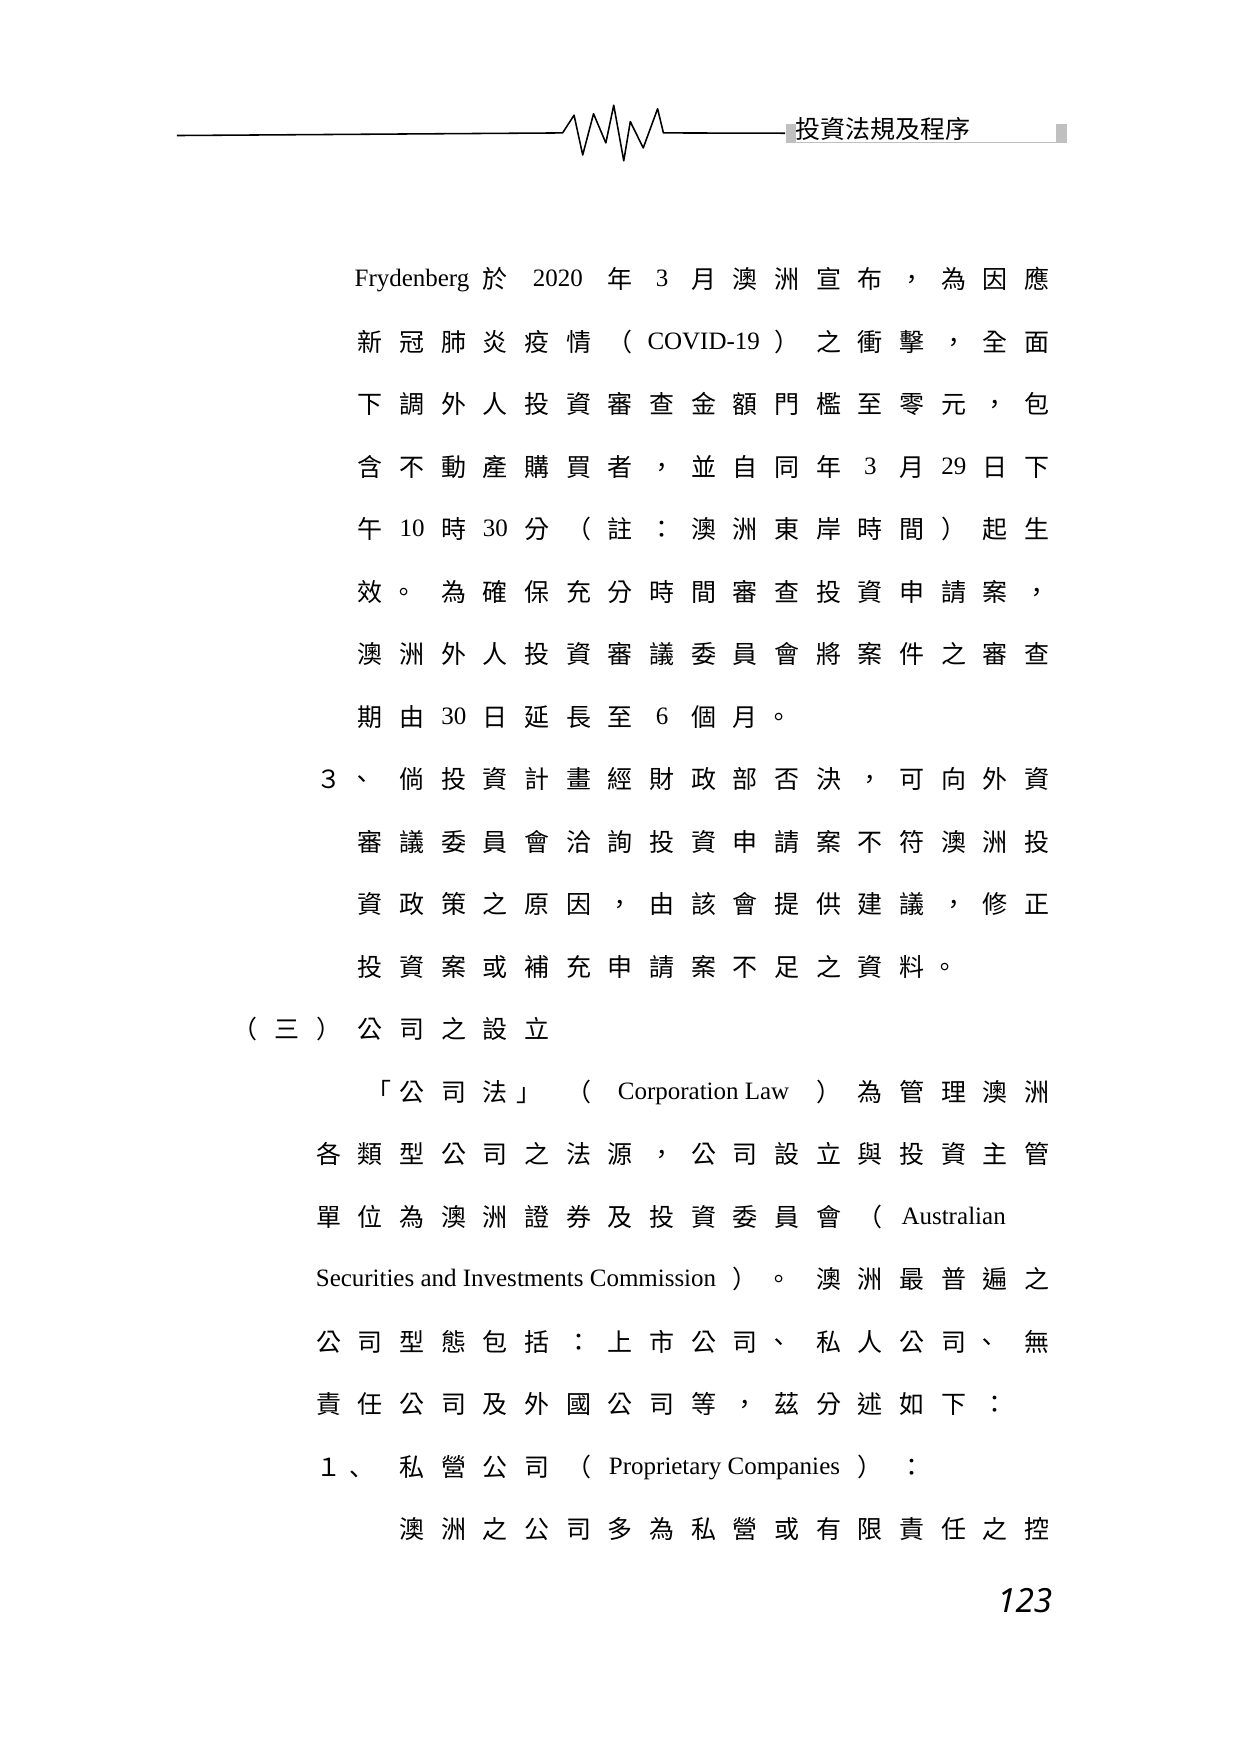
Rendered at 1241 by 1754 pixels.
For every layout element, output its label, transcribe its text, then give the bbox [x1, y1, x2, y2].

text 澳洲之公司多為私營或有限責任之控 [330, 1486, 1058, 1549]
text （三）公司之設立 [207, 986, 1058, 1049]
text １、私營公司（Proprietary Companies）： [281, 1424, 1058, 1486]
text Frydenberg於2020年3月澳洲宣布，為因應新冠肺炎疫情（COVID-19）之衝擊，全面下調外人投資審查金額門檻至零元，包含不動產購買者，並自同年3月29日下午10時30分（註：澳洲東岸時間）起生效。為確保充分時間審查投資申請案，澳洲外人投資審議委員會將案件之審查期由30日延長至6個月。 [281, 236, 1058, 736]
text 「公司法」（Corporation Law）為管理澳洲各類型公司之法源，公司設立與投資主管單位為澳洲證券及投資委員會（Australian Securities and Investments Commission）。澳洲最普遍之公司型態包括：上市公司、私人公司、無責任公司及外國公司等，茲分述如下： [281, 1049, 1058, 1424]
text ３、倘投資計畫經財政部否決，可向外資審議委員會洽詢投資申請案不符澳洲投資政策之原因，由該會提供建議，修正投資案或補充申請案不足之資料。 [281, 736, 1058, 986]
